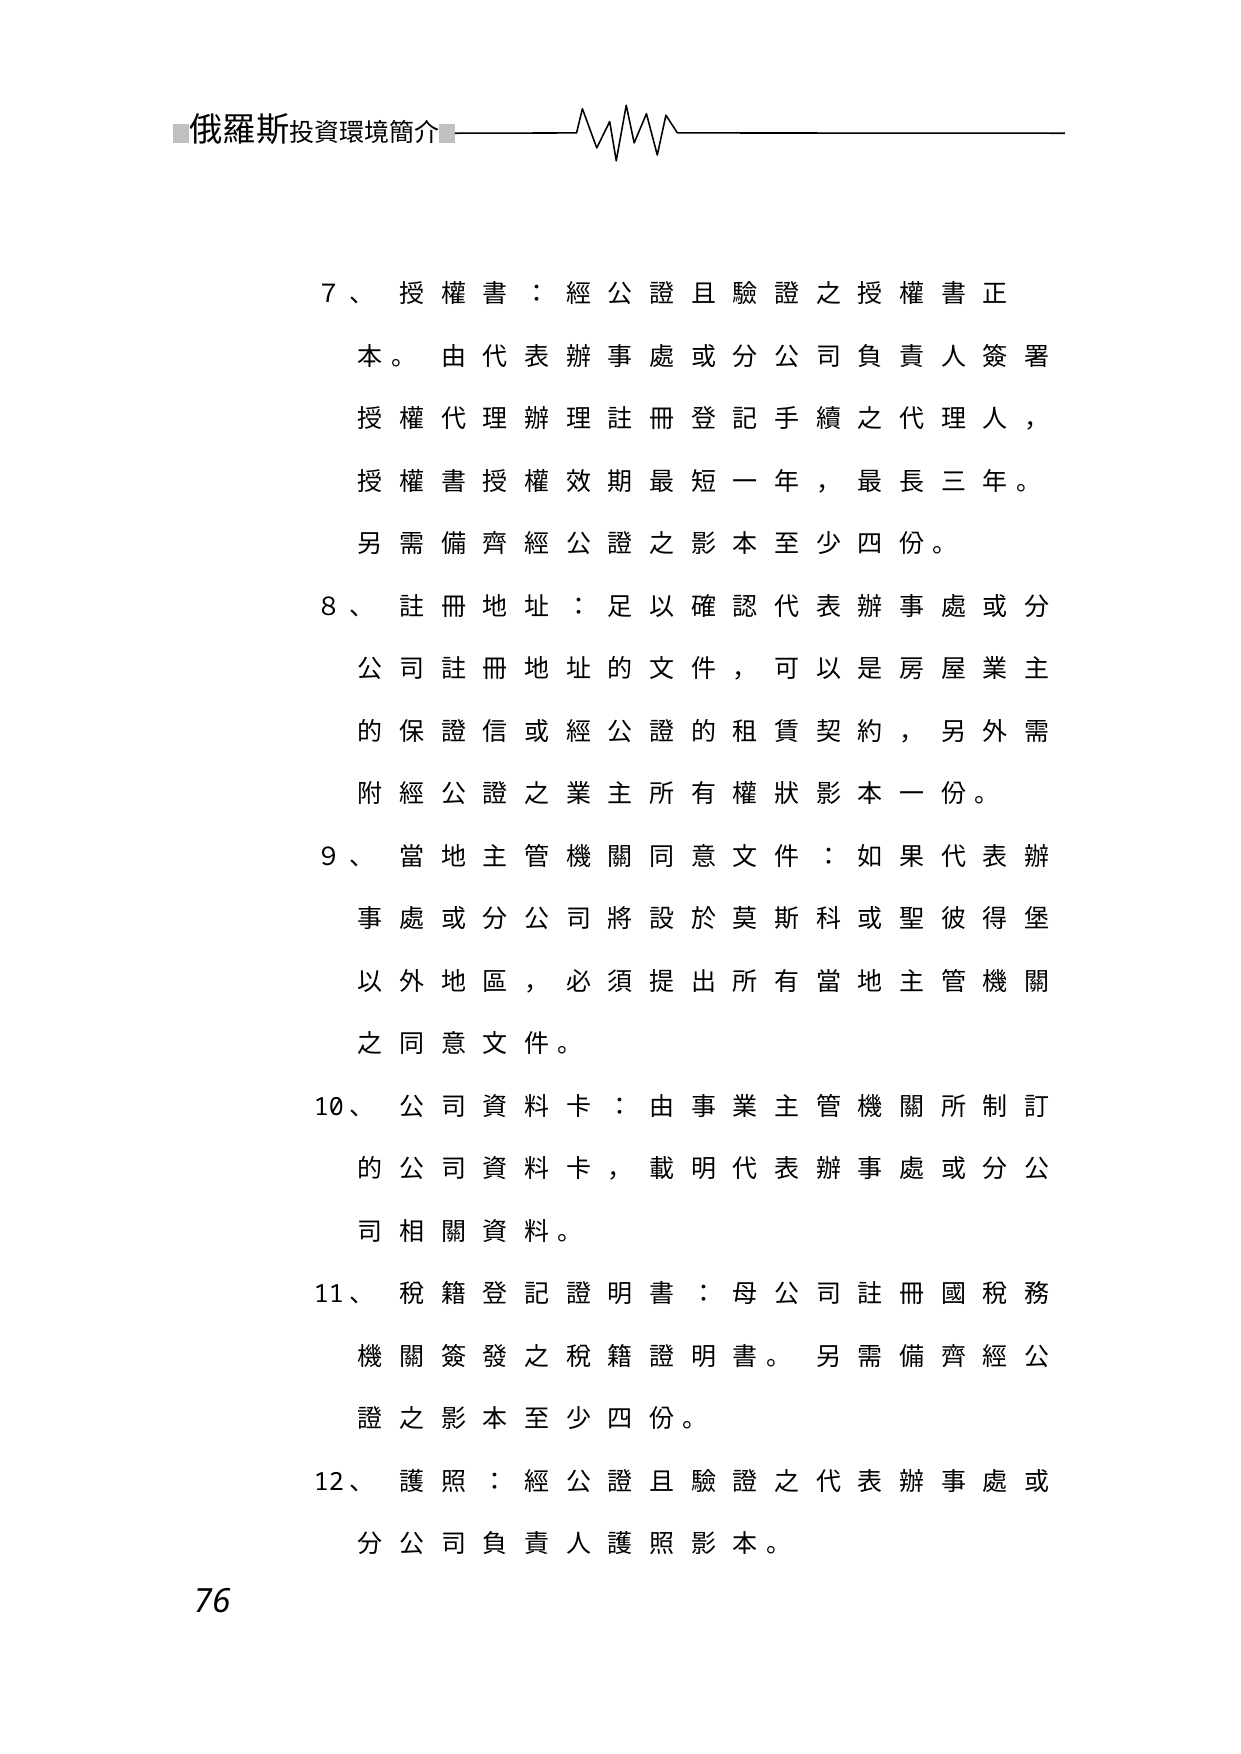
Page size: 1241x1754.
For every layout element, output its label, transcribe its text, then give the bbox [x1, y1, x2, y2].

text 12、護照：經公證且驗證之代表辦事處或分公司負責人護照影本。 [281, 1438, 1058, 1563]
text 10、公司資料卡：由事業主管機關所制訂的公司資料卡，載明代表辦事處或分公司相關資料。 [281, 1063, 1058, 1250]
text ７、授權書：經公證且驗證之授權書正本。由代表辦事處或分公司負責人簽署授權代理辦理註冊登記手續之代理人，授權書授權效期最短一年，最長三年。另需備齊經公證之影本至少四份。 [281, 250, 1058, 563]
text ９、當地主管機關同意文件：如果代表辦事處或分公司將設於莫斯科或聖彼得堡以外地區，必須提出所有當地主管機關之同意文件。 [281, 813, 1058, 1063]
text 11、稅籍登記證明書：母公司註冊國稅務機關簽發之稅籍證明書。另需備齊經公證之影本至少四份。 [281, 1250, 1058, 1438]
text ８、註冊地址：足以確認代表辦事處或分公司註冊地址的文件，可以是房屋業主的保證信或經公證的租賃契約，另外需附經公證之業主所有權狀影本一份。 [281, 563, 1058, 813]
